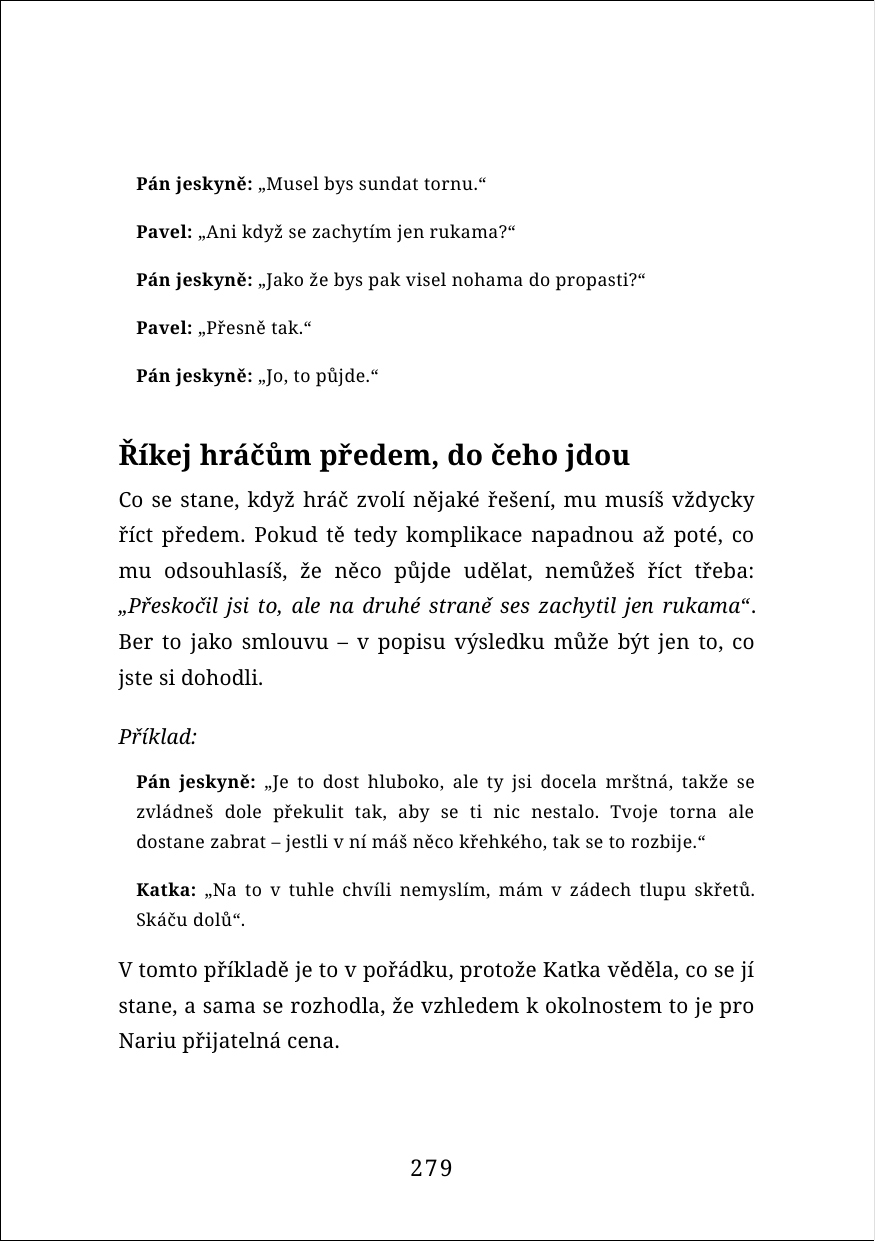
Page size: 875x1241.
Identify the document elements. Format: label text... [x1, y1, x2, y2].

text Pavel: „Přesně tak.“ [136, 316, 756, 340]
text Pavel: „Ani když se zachytím jen rukama?“ [136, 220, 756, 244]
text Co se stane, když hráč zvolí nějaké řešení, mu musíš vždycky říct předem. Pokud tě tedy komplikace napadnou až poté, co mu odsouhlasíš, že něco půjde udělat, nemůžeš říct třeba: „Přeskočil jsi to, ale na druhé straně ses zachytil jen rukama“. Ber to jako smlouvu – v popisu výsledku může být jen to, co jste si dohodli. [118, 485, 756, 691]
subtitle Říkej hráčům předem, do čeho jdou [118, 435, 756, 473]
text Pán jeskyně: „Musel bys sundat tornu.“ [136, 172, 756, 196]
text Pán jeskyně: „Je to dost hluboko, ale ty jsi docela mrštná, takže se zvládneš dole překulit tak, aby se ti nic nestalo. Tvoje torna ale dostane zabrat – jestli v ní máš něco křehkého, tak se to rozbije.“ [136, 769, 756, 854]
text V tomto příkladě je to v pořádku, protože Katka věděla, co se jí stane, a sama se rozhodla, že vzhledem k okolnostem to je pro Nariu přijatelná cena. [118, 956, 756, 1055]
text Pán jeskyně: „Jako že bys pak visel nohama do propasti?“ [136, 268, 756, 292]
text Pán jeskyně: „Jo, to půjde.“ [136, 363, 756, 388]
text Katka: „Na to v tuhle chvíli nemyslím, mám v zádech tlupu skřetů. Skáču dolů“. [136, 877, 756, 932]
text Příklad: [118, 722, 756, 750]
